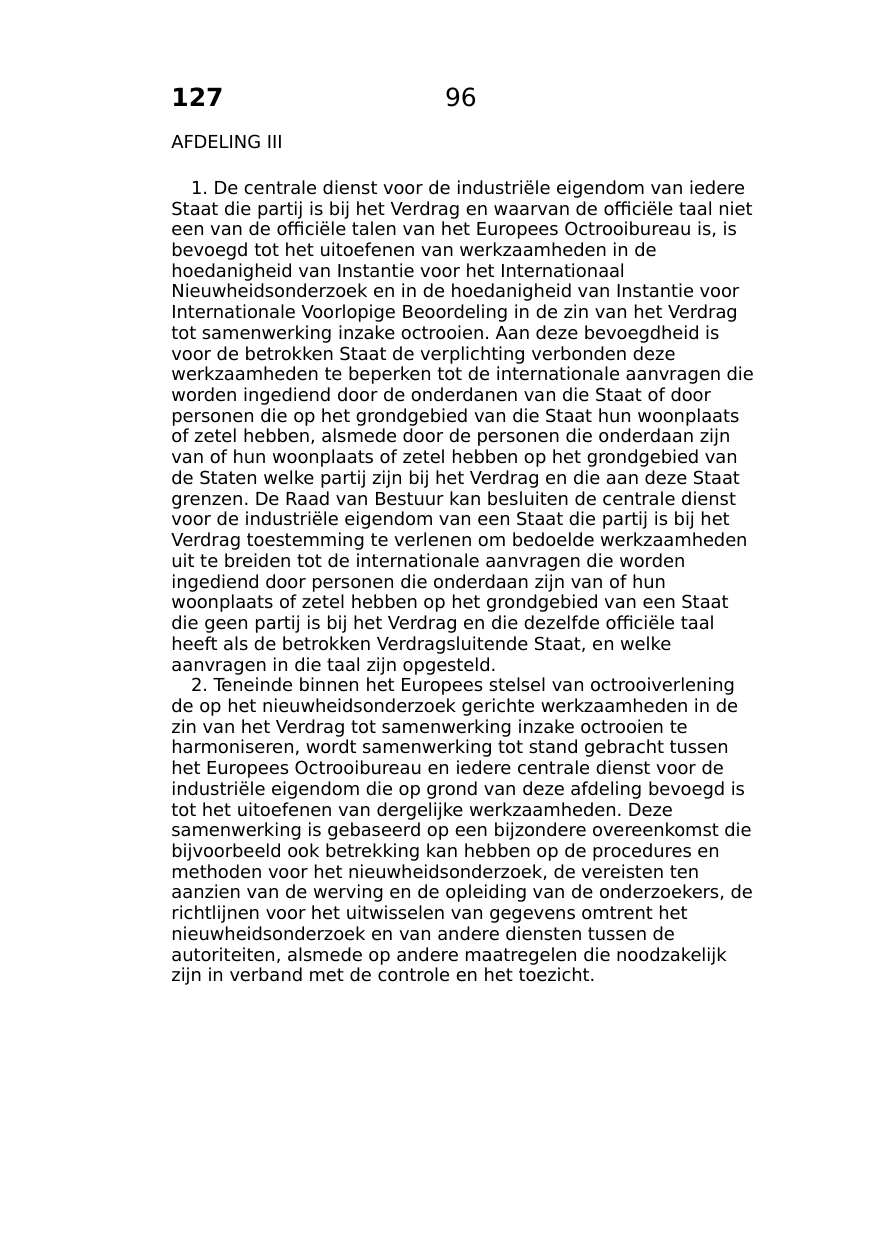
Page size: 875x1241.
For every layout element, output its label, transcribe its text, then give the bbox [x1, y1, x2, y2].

subtitle AFDELING III [171, 132, 756, 153]
text 1. De centrale dienst voor de industriële eigendom van iedere Staat die partij is bij het Verdrag en waarvan de officiële taal niet een van de officiële talen van het Europees Octrooibureau is, is bevoegd tot het uitoefenen van werkzaamheden in de hoedanigheid van Instantie voor het Internationaal Nieuwheidsonderzoek en in de hoedanigheid van Instantie voor Internationale Voorlopige Beoordeling in de zin van het Verdrag tot samenwerking inzake octrooien. Aan deze bevoegdheid is voor de betrokken Staat de verplichting verbonden deze werkzaamheden te beperken tot de internationale aanvragen die worden ingediend door de onderdanen van die Staat of door personen die op het grondgebied van die Staat hun woonplaats of zetel hebben, alsmede door de personen die onderdaan zijn van of hun woonplaats of zetel hebben op het grondgebied van de Staten welke partij zijn bij het Verdrag en die aan deze Staat grenzen. De Raad van Bestuur kan besluiten de centrale dienst voor de industriële eigendom van een Staat die partij is bij het Verdrag toestemming te verlenen om bedoelde werkzaamheden uit te breiden tot de internationale aanvragen die worden ingediend door personen die onderdaan zijn van of hun woonplaats of zetel hebben op het grondgebied van een Staat die geen partij is bij het Verdrag en die dezelfde officiële taal heeft als de betrokken Verdragsluitende Staat, en welke aanvragen in die taal zijn opgesteld. [171, 178, 756, 675]
text 2. Teneinde binnen het Europees stelsel van octrooiverlening de op het nieuwheidsonderzoek gerichte werkzaamheden in de zin van het Verdrag tot samenwerking inzake octrooien te harmoniseren, wordt samenwerking tot stand gebracht tussen het Europees Octrooibureau en iedere centrale dienst voor de industriële eigendom die op grond van deze afdeling bevoegd is tot het uitoefenen van dergelijke werkzaamheden. Deze samenwerking is gebaseerd op een bijzondere overeenkomst die bijvoorbeeld ook betrekking kan hebben op de procedures en methoden voor het nieuwheidsonderzoek, de vereisten ten aanzien van de werving en de opleiding van de onderzoekers, de richtlijnen voor het uitwisselen van gegevens omtrent het nieuwheidsonderzoek en van andere diensten tussen de autoriteiten, alsmede op andere maatregelen die noodzakelijk zijn in verband met de controle en het toezicht. [171, 675, 756, 986]
